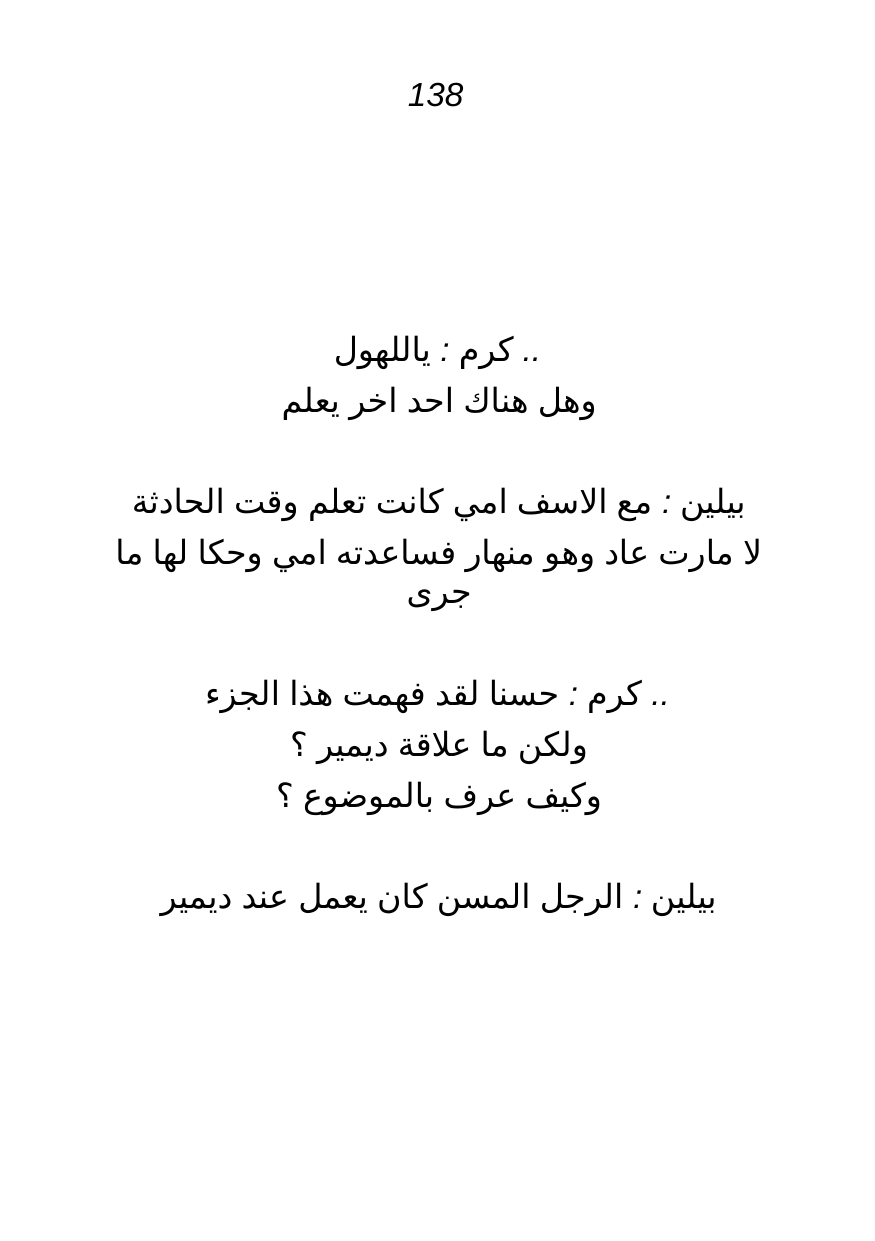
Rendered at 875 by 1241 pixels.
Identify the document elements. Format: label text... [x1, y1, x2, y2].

text لا مارت عاد وهو منهار فساعدته امي وحكا لها ما جرى [75, 533, 799, 610]
text بيلين : الرجل المسن كان يعمل عند ديمير [75, 877, 799, 916]
text 138 [75, 75, 799, 113]
text كرم : ياللهول .. [75, 330, 799, 368]
text وهل هناك احد اخر يعلم [75, 381, 799, 419]
text ولكن ما علاقة ديمير ؟ [75, 725, 799, 763]
text بيلين : مع الاسف امي كانت تعلم وقت الحادثة [75, 482, 799, 521]
text كرم : حسنا لقد فهمت هذا الجزء .. [75, 674, 799, 712]
text وكيف عرف بالموضوع ؟ [75, 776, 799, 814]
